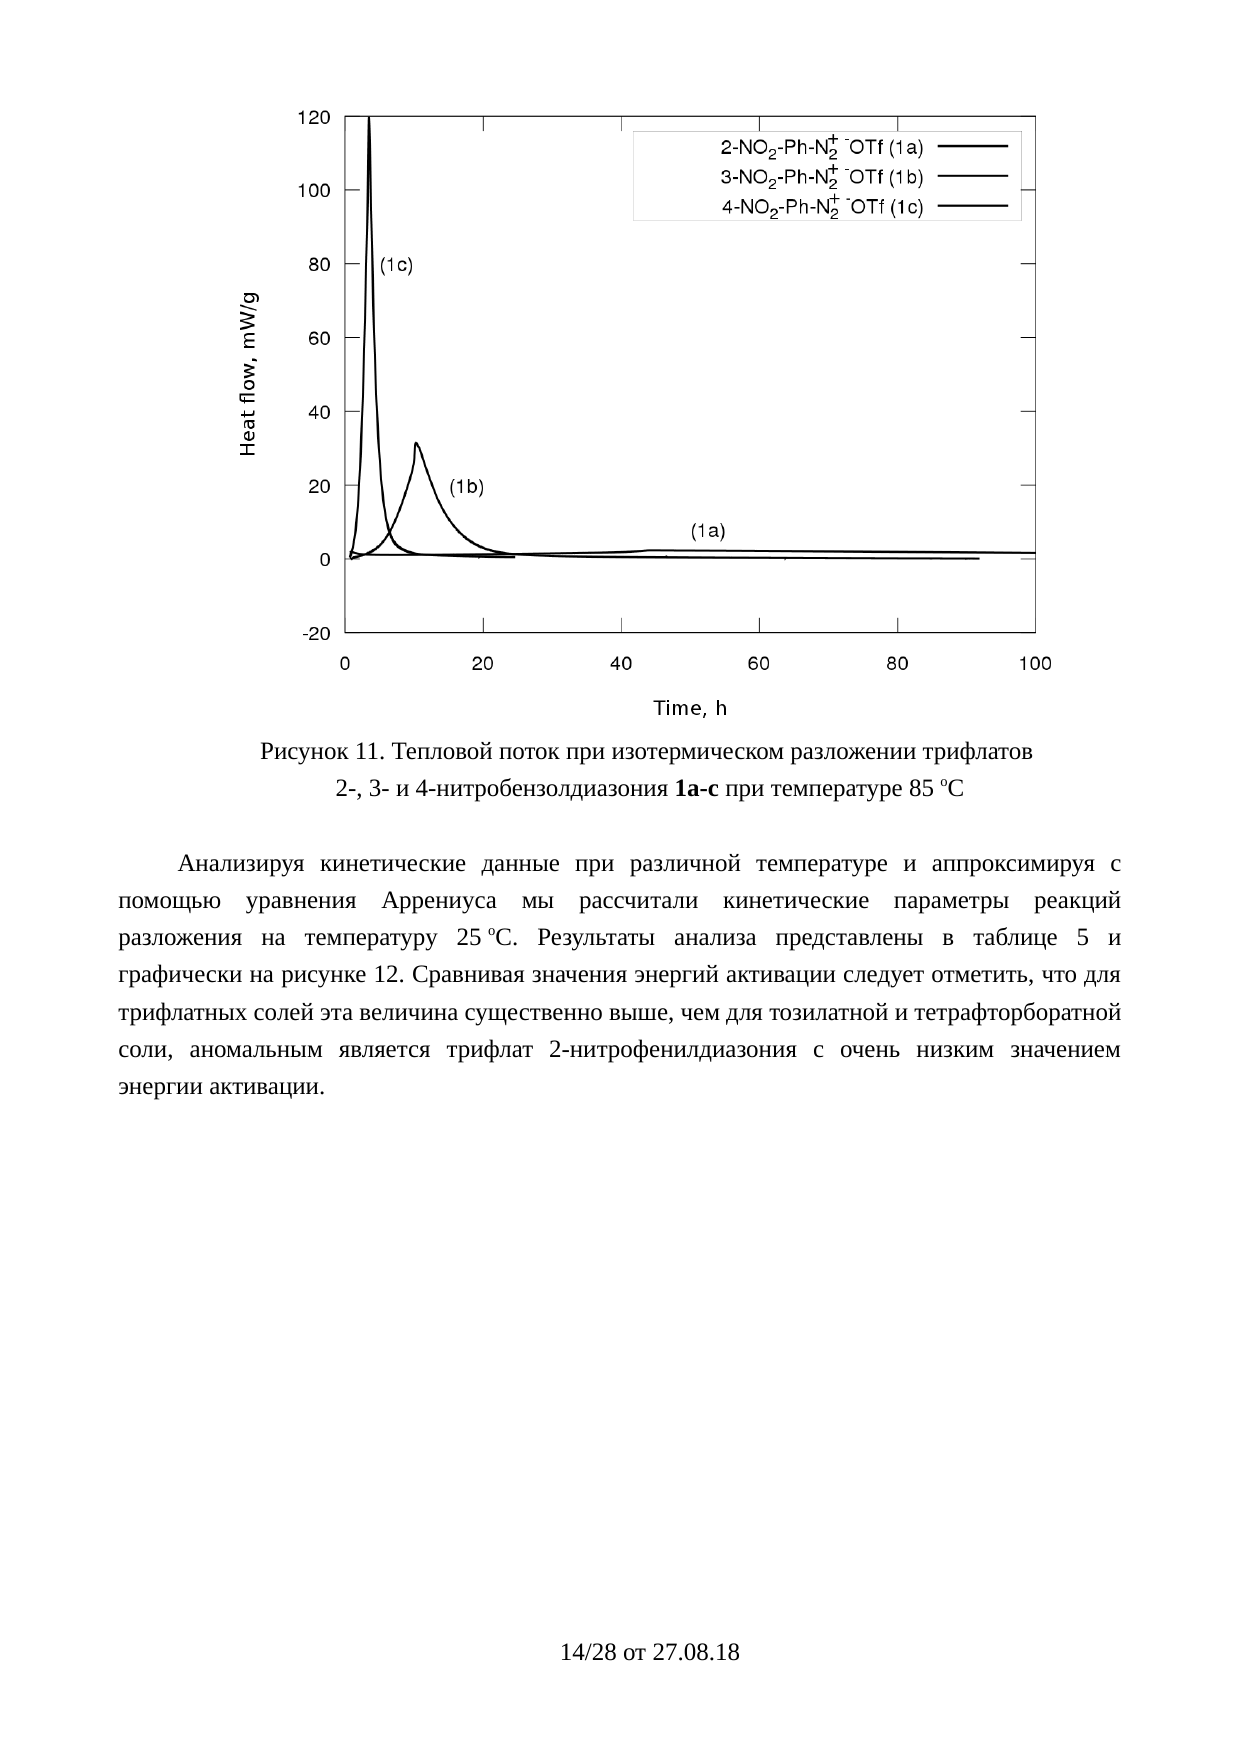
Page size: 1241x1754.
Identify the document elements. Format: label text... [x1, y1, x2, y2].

text Анализируя кинетические данные при различной температуре и аппроксимируя с помощью уравнения Аррениуса мы рассчитали кинетические параметры реакций разложения на температуру 25 оС. Результаты анализа представлены в таблице 5 и графически на рисунке 12. Сравнивая значения энергий активации следует отметить, что для трифлатных солей эта величина существенно выше, чем для тозилатной и тетрафторборатной соли, аномальным является трифлат 2-нитрофенилдиазония с очень низким значением энергии активации. [118, 848, 1122, 1100]
picture [225, 88, 1077, 728]
text 2-, 3- и 4-нитробензолдиазония 1a-c при температуре 85 оС [118, 773, 1122, 802]
text Рисунок 11. Тепловой поток при изотермическом разложении трифлатов [118, 736, 1122, 764]
